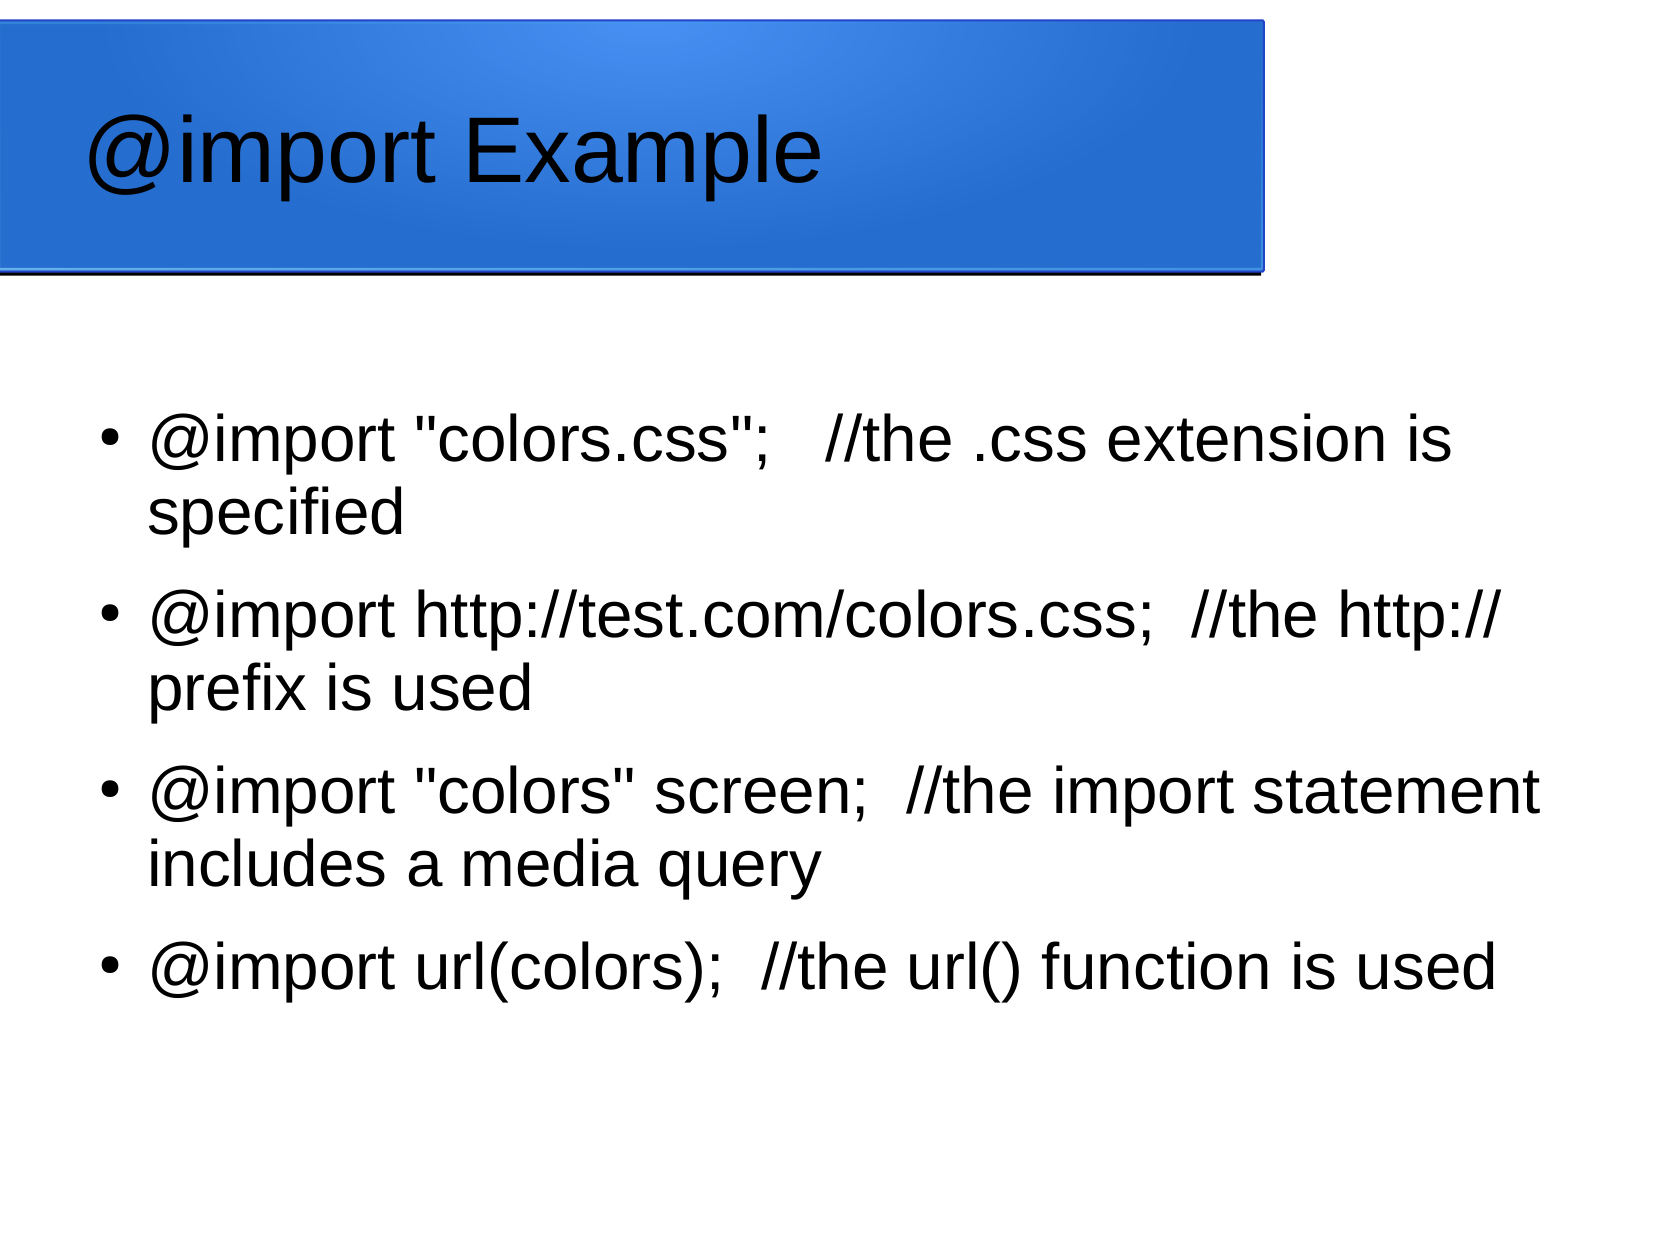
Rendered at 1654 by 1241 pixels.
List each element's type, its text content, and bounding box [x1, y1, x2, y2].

title @import Example [82, 47, 1235, 252]
list @import "colors.css"; //the .css extension is specified @import http://test.com/colors.css; //the http:// prefix is used @import "colors" screen; //the import statement includes a media query @import url(colors); //the url() function is used [82, 299, 1571, 1019]
